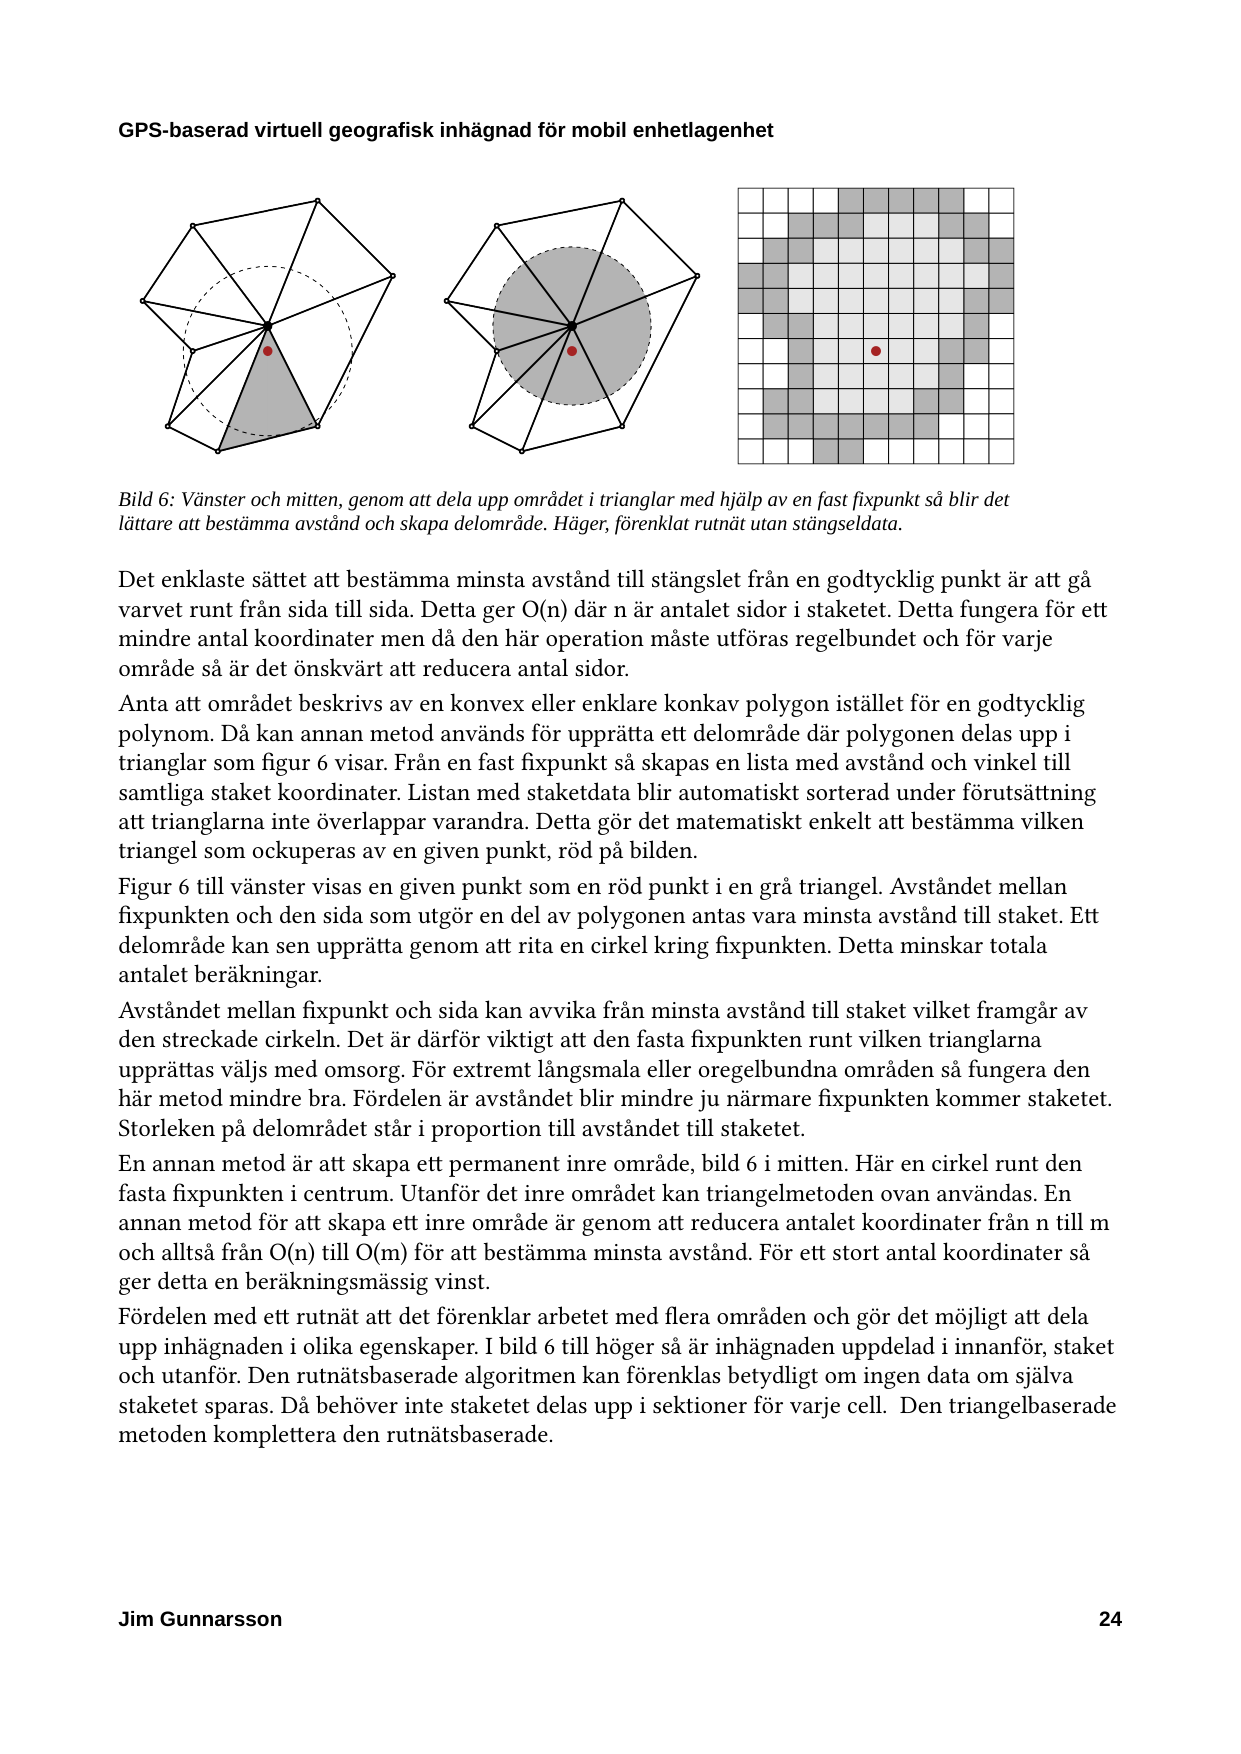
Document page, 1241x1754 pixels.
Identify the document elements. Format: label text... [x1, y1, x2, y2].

picture [422, 177, 722, 476]
text Det enklaste sättet att bestämma minsta avstånd till stängslet från en godtycklig punkt är att gå varvet runt från sida till sida. Detta ger O(n) där n är antalet sidor i staketet. Detta fungera för ett mindre antal koordinater men då den här operation måste utföras regelbundet och för varje område så är det önskvärt att reducera antal sidor. [118, 534, 1122, 682]
picture [726, 177, 1025, 476]
picture [118, 177, 417, 476]
text Fördelen med ett rutnät att det förenklar arbetet med flera områden och gör det möjligt att dela upp inhägnaden i olika egenskaper. I bild 6 till höger så är inhägnaden uppdelad i innanför, staket och utanför. Den rutnätsbaserade algoritmen kan förenklas betydligt om ingen data om själva staketet sparas. Då behöver inte staketet delas upp i sektioner för varje cell. Den triangelbaserade metoden komplettera den rutnätsbaserade. [118, 1301, 1122, 1449]
text [118, 177, 1122, 486]
text Bild 6: Vänster och mitten, genom att dela upp området i trianglar med hjälp av en fast fixpunkt så blir det lättare att bestämma avstånd och skapa delområde. Häger, förenklat rutnät utan stängseldata. [118, 486, 1122, 534]
text Figur 6 till vänster visas en given punkt som en röd punkt i en grå triangel. Avståndet mellan fixpunkten och den sida som utgör en del av polygonen antas vara minsta avstånd till staket. Ett delområde kan sen upprätta genom att rita en cirkel kring fixpunkten. Detta minskar totala antalet beräkningar. [118, 871, 1122, 989]
text En annan metod är att skapa ett permanent inre område, bild 6 i mitten. Här en cirkel runt den fasta fixpunkten i centrum. Utanför det inre området kan triangelmetoden ovan användas. En annan metod för att skapa ett inre område är genom att reducera antalet koordinater från n till m och alltså från O(n) till O(m) för att bestämma minsta avstånd. För ett stort antal koordinater så ger detta en beräkningsmässig vinst. [118, 1148, 1122, 1295]
text Avståndet mellan fixpunkt och sida kan avvika från minsta avstånd till staket vilket framgår av den streckade cirkeln. Det är därför viktigt att den fasta fixpunkten runt vilken trianglarna upprättas väljs med omsorg. För extremt långsmala eller oregelbundna områden så fungera den här metod mindre bra. Fördelen är avståndet blir mindre ju närmare fixpunkten kommer staketet. Storleken på delområdet står i proportion till avståndet till staketet. [118, 994, 1122, 1142]
text Anta att området beskrivs av en konvex eller enklare konkav polygon istället för en godtycklig polynom. Då kan annan metod används för upprätta ett delområde där polygonen delas upp i trianglar som figur 6 visar. Från en fast fixpunkt så skapas en lista med avstånd och vinkel till samtliga staket koordinater. Listan med staketdata blir automatiskt sorterad under förutsättning att trianglarna inte överlappar varandra. Detta gör det matematiskt enkelt att bestämma vilken triangel som ockuperas av en given punkt, röd på bilden. [118, 688, 1122, 865]
